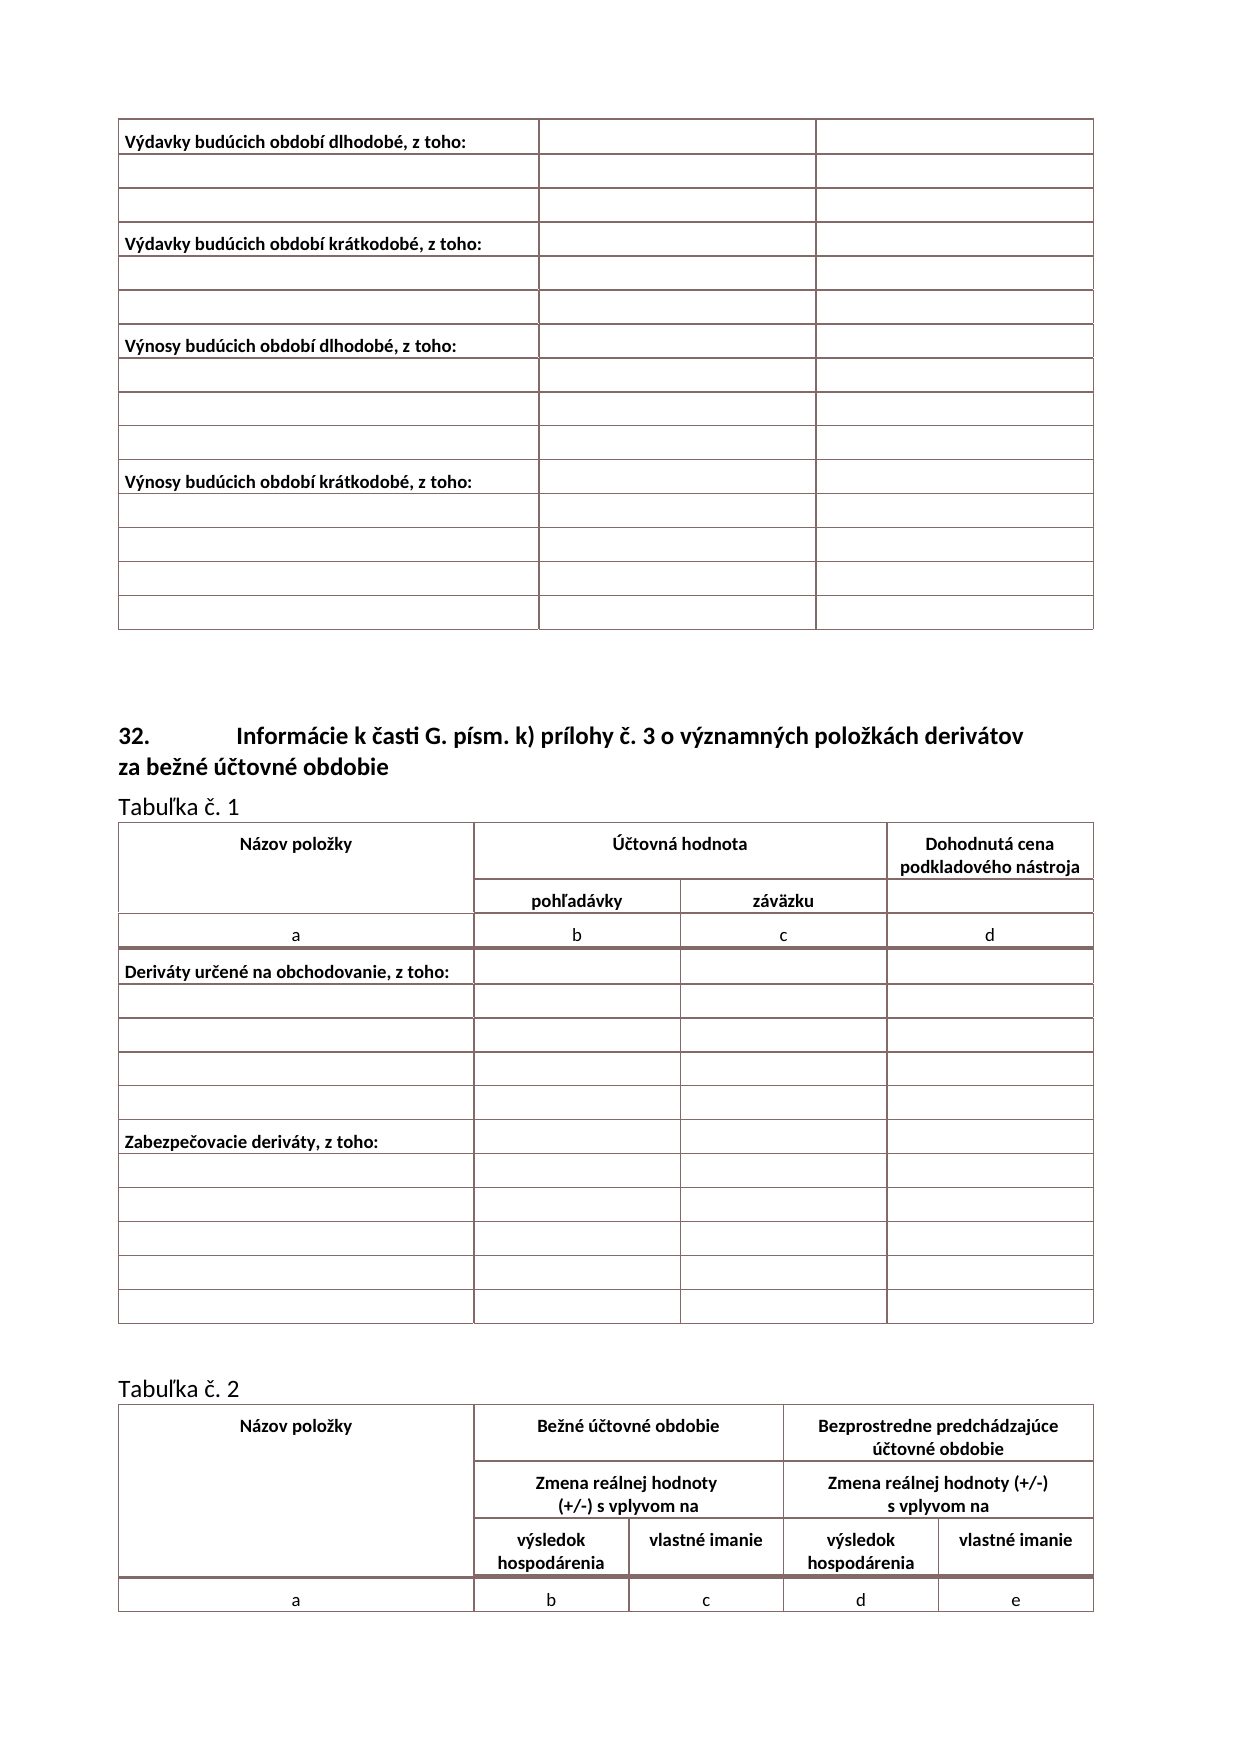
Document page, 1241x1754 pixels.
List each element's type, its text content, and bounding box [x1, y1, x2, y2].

table_cell [540, 155, 815, 187]
table_cell [540, 393, 815, 425]
table_cell [475, 1086, 680, 1119]
table_cell [817, 223, 1093, 255]
table_cell [681, 985, 886, 1017]
table_cell [888, 1120, 1093, 1153]
table_cell [119, 1154, 473, 1187]
table_cell a [119, 914, 473, 946]
table_cell [888, 1053, 1093, 1085]
table_header Účtovná hodnota [475, 823, 886, 878]
table_cell [475, 985, 680, 1017]
table_cell [119, 985, 473, 1017]
table_cell [475, 1188, 680, 1221]
table_cell [681, 1154, 886, 1187]
table_cell Výdavky budúcich období dlhodobé, z toho: [119, 120, 538, 153]
table_cell [540, 426, 815, 459]
table_cell [540, 494, 815, 527]
table_cell [817, 257, 1093, 289]
table_cell [888, 1086, 1093, 1119]
table_cell [475, 1222, 680, 1255]
table_cell [119, 1188, 473, 1221]
table_cell Výdavky budúcich období krátkodobé, z toho: [119, 223, 538, 255]
text 32. Informácie k časti G. písm. k) prílohy č. 3 o významných položkách derivátov za bežné účtovné obdobie [118, 720, 1122, 781]
table_cell [888, 1019, 1093, 1051]
table_cell [119, 155, 538, 187]
table_cell c [681, 914, 886, 946]
table_cell [540, 528, 815, 561]
table_cell [888, 985, 1093, 1017]
table_cell [888, 1222, 1093, 1255]
table_cell Deriváty určené na obchodovanie, z toho: [119, 950, 473, 983]
table_cell d [784, 1579, 938, 1611]
table_cell [540, 291, 815, 323]
table_cell [681, 1188, 886, 1221]
table_header Dohodnutá cena podkladového nástroja [888, 823, 1093, 878]
table_cell výsledok hospodárenia [475, 1519, 628, 1574]
table_cell [540, 189, 815, 221]
table_cell [119, 562, 538, 595]
table_cell [119, 494, 538, 527]
table_cell [475, 1019, 680, 1051]
table_cell [475, 1256, 680, 1289]
table_cell [119, 189, 538, 221]
table_cell [540, 223, 815, 255]
table_cell [540, 257, 815, 289]
table_cell [119, 1222, 473, 1255]
table_cell [681, 1053, 886, 1085]
table_cell [540, 359, 815, 391]
table_cell [817, 189, 1093, 221]
table_cell Zmena reálnej hodnoty (+/-) s vplyvom na [475, 1462, 783, 1517]
table_cell [681, 1222, 886, 1255]
table_cell [119, 257, 538, 289]
table_cell výsledok hospodárenia [784, 1519, 938, 1574]
table_cell b [475, 914, 680, 946]
table_cell [681, 1086, 886, 1119]
table_cell [540, 596, 815, 629]
table_cell [475, 1290, 680, 1323]
table_cell e [939, 1579, 1093, 1611]
text Tabuľka č. 2 [118, 1374, 1122, 1404]
table_cell [119, 596, 538, 629]
table_cell [475, 950, 680, 983]
table_cell [817, 460, 1093, 493]
table_cell [888, 880, 1093, 912]
table_cell [817, 596, 1093, 629]
table_cell [681, 950, 886, 983]
table_cell [475, 1053, 680, 1085]
table_cell [119, 1256, 473, 1289]
table_cell [817, 562, 1093, 595]
table_cell [119, 1086, 473, 1119]
table_cell [817, 528, 1093, 561]
table_cell [817, 120, 1093, 153]
table_cell [888, 1290, 1093, 1323]
table_cell vlastné imanie [630, 1519, 783, 1574]
table_cell Zmena reálnej hodnoty (+/-) s vplyvom na [784, 1462, 1093, 1517]
table_cell [540, 325, 815, 357]
table_cell [681, 1120, 886, 1153]
table_cell [475, 1154, 680, 1187]
table_cell [817, 393, 1093, 425]
table_cell b [475, 1579, 628, 1611]
table_cell vlastné imanie [939, 1519, 1093, 1574]
table_cell [119, 291, 538, 323]
table_cell [888, 950, 1093, 983]
table_cell [888, 1154, 1093, 1187]
table_cell [119, 1290, 473, 1323]
table_cell Výnosy budúcich období dlhodobé, z toho: [119, 325, 538, 357]
table_header Bežné účtovné obdobie [475, 1405, 783, 1460]
table_cell [119, 393, 538, 425]
table_header Bezprostredne predchádzajúce účtovné obdobie [784, 1405, 1093, 1460]
table_header Názov položky [119, 823, 473, 912]
table_cell [119, 1053, 473, 1085]
table_cell [888, 1256, 1093, 1289]
table_cell [540, 120, 815, 153]
table_cell [119, 426, 538, 459]
table_cell pohľadávky [475, 880, 680, 912]
table_cell [817, 426, 1093, 459]
table_cell [119, 1019, 473, 1051]
table_cell [681, 1256, 886, 1289]
table_cell Výnosy budúcich období krátkodobé, z toho: [119, 460, 538, 493]
table_cell Zabezpečovacie deriváty, z toho: [119, 1120, 473, 1153]
table_cell [540, 460, 815, 493]
table_cell [817, 291, 1093, 323]
table_cell záväzku [681, 880, 886, 912]
table_cell [817, 155, 1093, 187]
table_cell c [630, 1579, 783, 1611]
table_cell [817, 494, 1093, 527]
table_header Názov položky [119, 1405, 473, 1576]
table_cell [475, 1120, 680, 1153]
table_cell [817, 325, 1093, 357]
text Tabuľka č. 1 [118, 791, 1122, 822]
table_cell [681, 1019, 886, 1051]
table_cell a [119, 1579, 473, 1611]
table_cell [817, 359, 1093, 391]
table_cell d [888, 914, 1093, 946]
table_cell [119, 528, 538, 561]
table_cell [540, 562, 815, 595]
table_cell [888, 1188, 1093, 1221]
table_cell [119, 359, 538, 391]
table_cell [681, 1290, 886, 1323]
